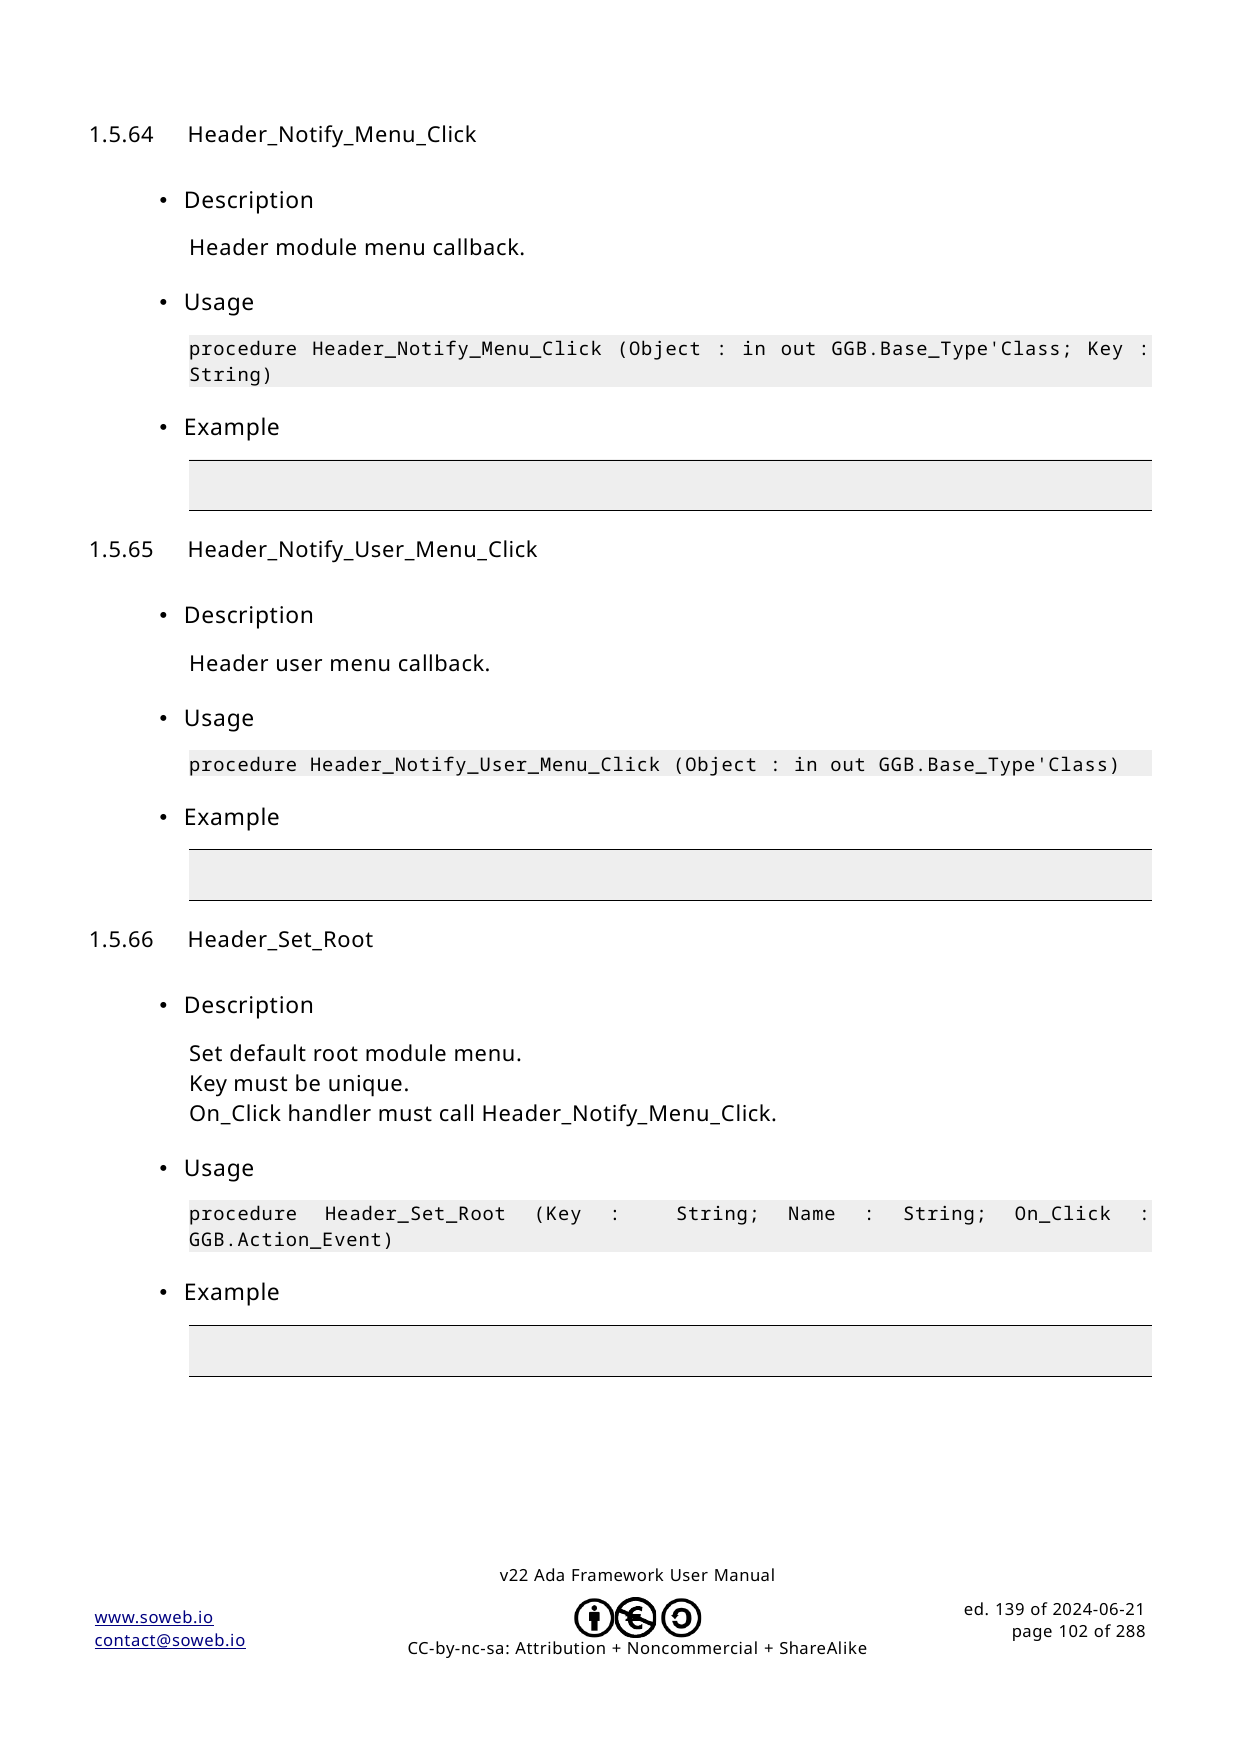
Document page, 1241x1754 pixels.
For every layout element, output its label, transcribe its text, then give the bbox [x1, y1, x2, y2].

subtitle Description [159, 599, 1152, 630]
subtitle Header_Notify_Menu_Click [88, 118, 1152, 159]
subtitle Example [159, 411, 1152, 442]
text procedure Header_Notify_User_Menu_Click (Object : in out GGB.Base_Type'Class) [189, 750, 1152, 776]
text Header user menu callback. [189, 648, 1152, 678]
subtitle Example [159, 1276, 1152, 1307]
text procedure Header_Set_Root (Key : String; Name : String; On_Click : GGB.Action_Event) [189, 1200, 1152, 1252]
subtitle Description [159, 183, 1152, 214]
subtitle Example [159, 800, 1152, 831]
subtitle Description [159, 988, 1152, 1020]
subtitle Usage [159, 701, 1152, 733]
text On_Click handler must call Header_Notify_Menu_Click. [189, 1097, 1152, 1127]
text procedure Header_Notify_Menu_Click (Object : in out GGB.Base_Type'Class; Key : String) [189, 335, 1152, 387]
subtitle Usage [159, 1151, 1152, 1182]
picture [660, 1597, 702, 1638]
subtitle Header_Set_Root [88, 924, 1152, 965]
subtitle Usage [159, 286, 1152, 317]
text Header module menu callback. [189, 232, 1152, 262]
text Set default root module menu. [189, 1037, 1152, 1067]
text Key must be unique. [189, 1067, 1152, 1097]
subtitle Header_Notify_User_Menu_Click [88, 534, 1152, 575]
picture [573, 1597, 657, 1638]
